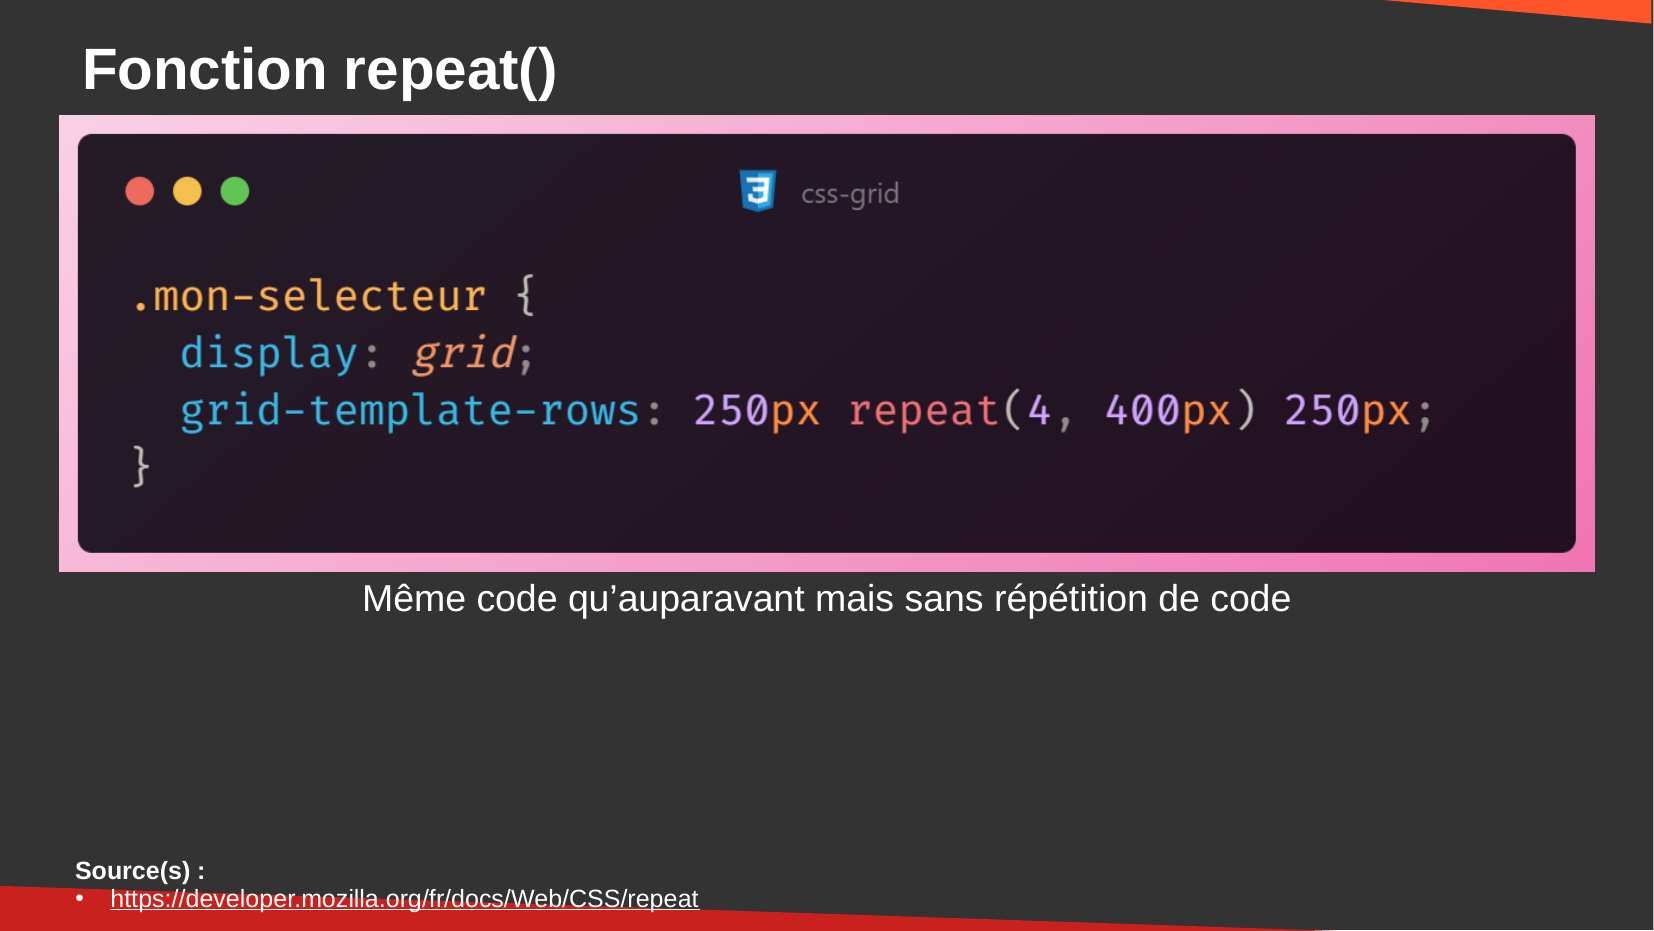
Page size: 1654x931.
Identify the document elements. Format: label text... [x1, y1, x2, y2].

text_box [1383, 0, 1652, 24]
text_box Même code qu’auparavant mais sans répétition de code [118, 572, 1536, 644]
text_box [0, 885, 1337, 931]
text_box Source(s) : https://developer.mozilla.org/fr/docs/Web/CSS/repeat [60, 838, 1546, 920]
title Fonction repeat() [82, 37, 1571, 115]
picture [59, 115, 1595, 572]
